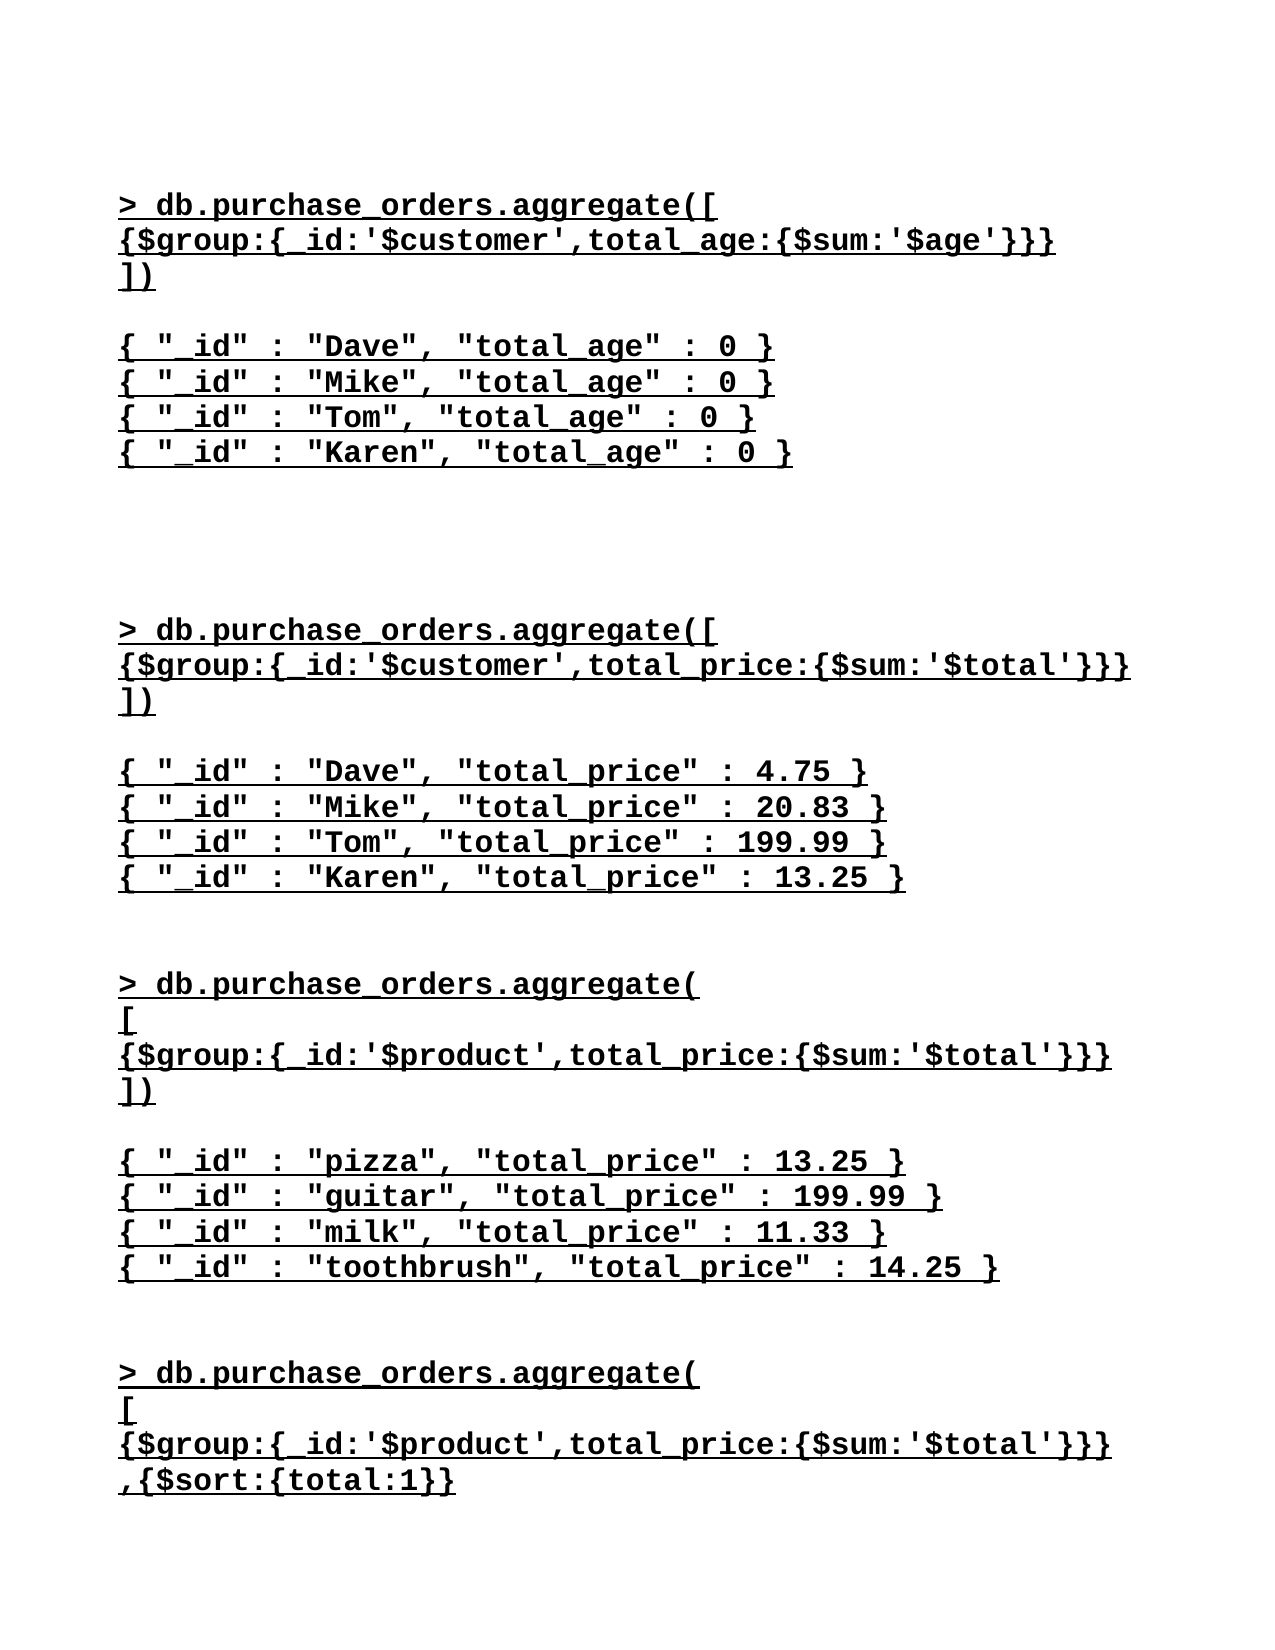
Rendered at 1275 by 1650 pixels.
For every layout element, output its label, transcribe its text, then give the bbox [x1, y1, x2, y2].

text [ [118, 1003, 1157, 1039]
text > db.purchase_orders.aggregate([ [118, 189, 1157, 224]
text ,{$sort:{total:1}} [118, 1464, 1157, 1499]
text > db.purchase_orders.aggregate([ [118, 614, 1157, 649]
text ]) [118, 685, 1157, 720]
text { "_id" : "guitar", "total_price" : 199.99 } [118, 1181, 1157, 1216]
text { "_id" : "Tom", "total_age" : 0 } [118, 401, 1157, 437]
text { "_id" : "Mike", "total_age" : 0 } [118, 366, 1157, 401]
text > db.purchase_orders.aggregate( [118, 968, 1157, 1003]
text {$group:{_id:'$product',total_price:{$sum:'$total'}}} [118, 1039, 1157, 1074]
text {$group:{_id:'$customer',total_age:{$sum:'$age'}}} [118, 224, 1157, 260]
text ]) [118, 260, 1157, 295]
text [ [118, 1393, 1157, 1428]
text { "_id" : "Mike", "total_price" : 20.83 } [118, 791, 1157, 826]
text { "_id" : "milk", "total_price" : 11.33 } [118, 1216, 1157, 1251]
text {$group:{_id:'$customer',total_price:{$sum:'$total'}}} [118, 649, 1157, 685]
text ]) [118, 1074, 1157, 1110]
text > db.purchase_orders.aggregate( [118, 1358, 1157, 1393]
text { "_id" : "toothbrush", "total_price" : 14.25 } [118, 1251, 1157, 1287]
text { "_id" : "Dave", "total_age" : 0 } [118, 331, 1157, 366]
text { "_id" : "Karen", "total_price" : 13.25 } [118, 862, 1157, 897]
text { "_id" : "pizza", "total_price" : 13.25 } [118, 1145, 1157, 1181]
text {$group:{_id:'$product',total_price:{$sum:'$total'}}} [118, 1428, 1157, 1464]
text { "_id" : "Tom", "total_price" : 199.99 } [118, 826, 1157, 862]
text { "_id" : "Dave", "total_price" : 4.75 } [118, 756, 1157, 791]
text { "_id" : "Karen", "total_age" : 0 } [118, 437, 1157, 472]
